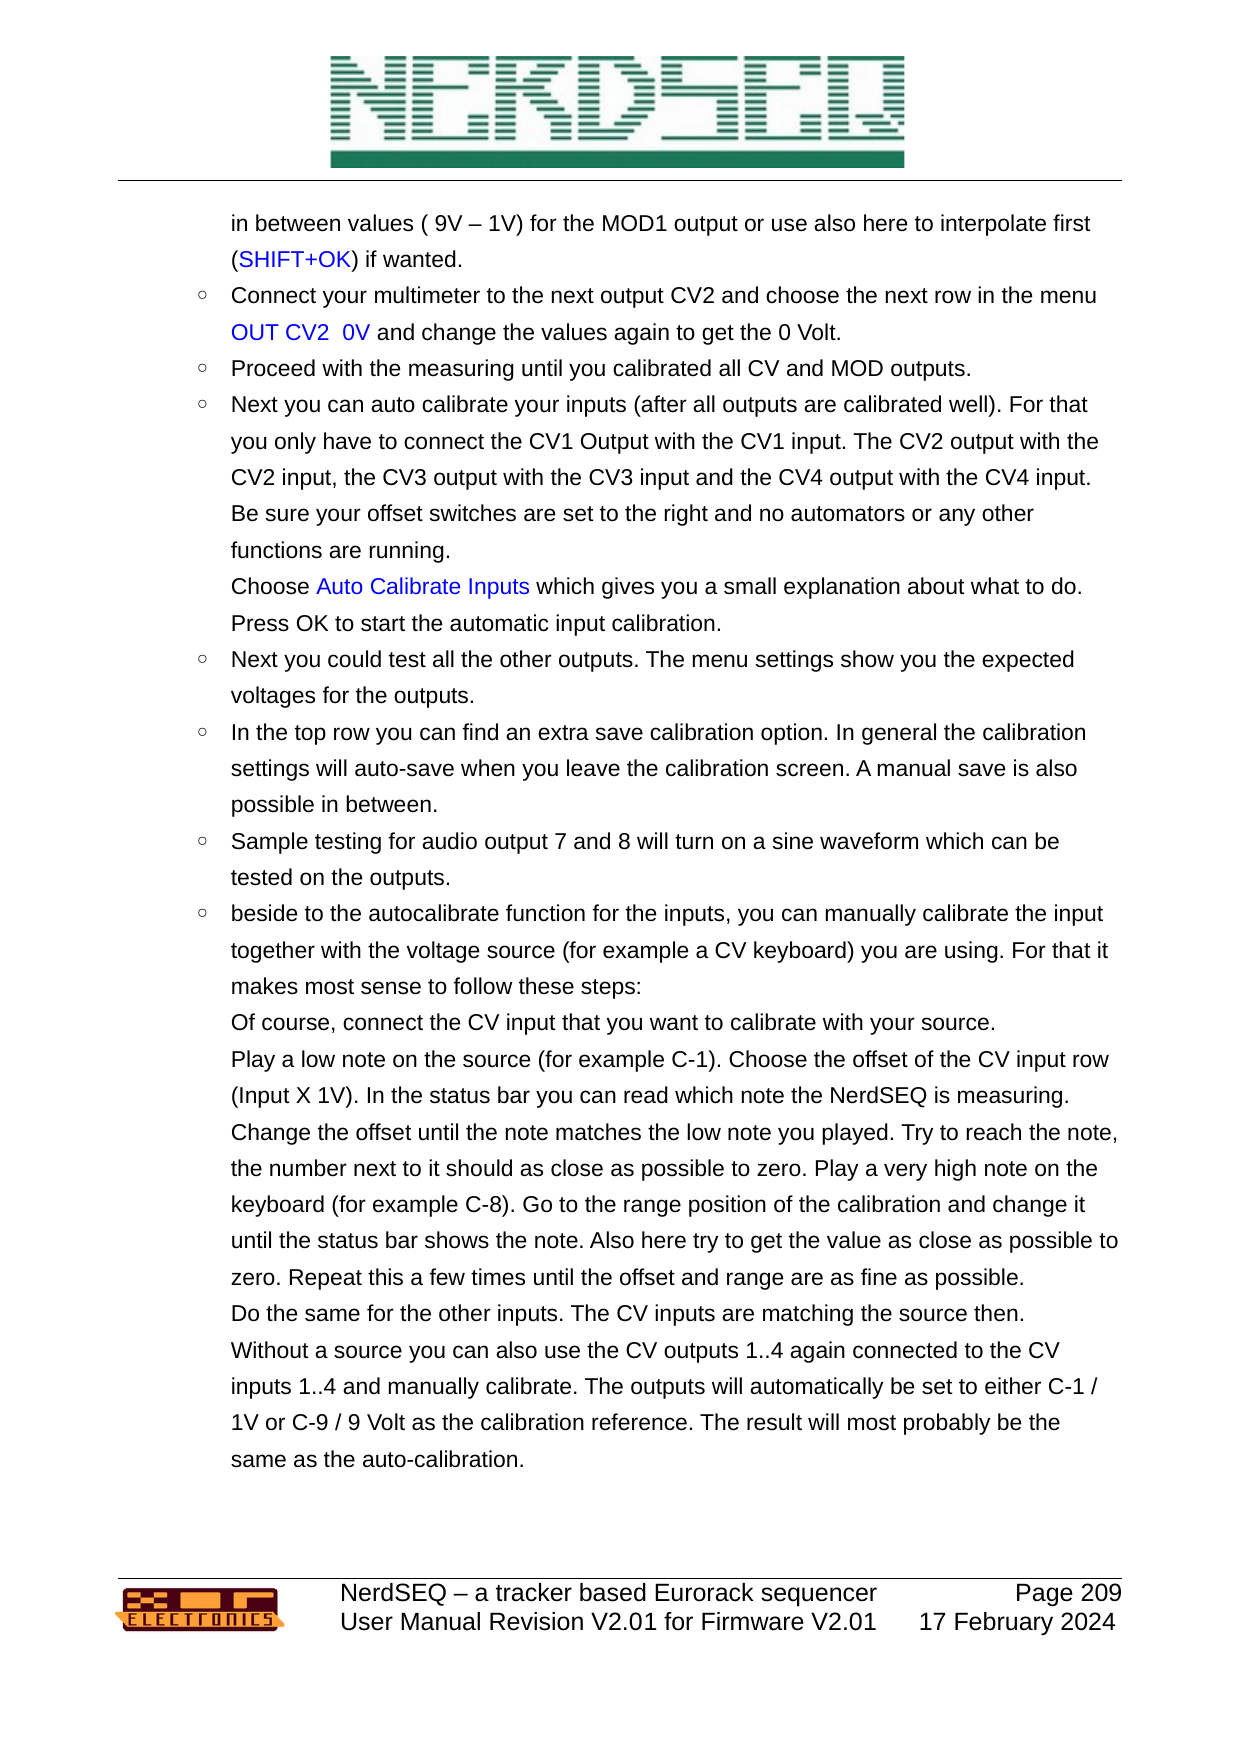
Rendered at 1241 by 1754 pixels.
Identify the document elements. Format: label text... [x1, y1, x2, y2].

list Proceed with the measuring until you calibrated all CV and MOD outputs. [193, 355, 1122, 381]
list Of course, connect the CV input that you want to calibrate with your source. [193, 1009, 1122, 1036]
picture [115, 1584, 285, 1634]
list in between values ( 9V – 1V) for the MOD1 output or use also here to interpolate first (SHIFT+OK) if wanted. [193, 209, 1122, 272]
list Without a source you can also use the CV outputs 1..4 again connected to the CV inputs 1..4 and manually calibrate. The outputs will automatically be set to either C-1 / 1V or C-9 / 9 Volt as the calibration reference. The result will most probably be the same as the auto-calibration. [193, 1337, 1122, 1472]
list Play a low note on the source (for example C-1). Choose the offset of the CV input row (Input X 1V). In the status bar you can read which note the NerdSEQ is measuring. Change the offset until the note matches the low note you played. Try to reach the note, the number next to it should as close as possible to zero. Play a very high note on the keyboard (for example C-8). Go to the range position of the calibration and change it until the status bar shows the note. Also here try to get the value as close as possible to zero. Repeat this a few times until the offset and range are as fine as possible. [193, 1046, 1122, 1290]
list Next you could test all the other outputs. The menu settings show you the expected voltages for the outputs. [193, 646, 1122, 708]
list Sample testing for audio output 7 and 8 will turn on a sine waveform which can be tested on the outputs. [193, 828, 1122, 890]
list Be sure your offset switches are set to the right and no automators or any other functions are running. Choose Auto Calibrate Inputs which gives you a small explanation about what to do. Press OK to start the automatic input calibration. [193, 500, 1122, 636]
list Connect your multimeter to the next output CV2 and choose the next row in the menu OUT CV2 0V and change the values again to get the 0 Volt. [193, 282, 1122, 345]
list Do the same for the other inputs. The CV inputs are matching the source then. [193, 1300, 1122, 1327]
list Next you can auto calibrate your inputs (after all outputs are calibrated well). For that you only have to connect the CV1 Output with the CV1 input. The CV2 output with the CV2 input, the CV3 output with the CV3 input and the CV4 output with the CV4 input. [193, 391, 1122, 490]
list beside to the autocalibrate function for the inputs, you can manually calibrate the input together with the voltage source (for example a CV keyboard) you are using. For that it makes most sense to follow these steps: [193, 900, 1122, 999]
list In the top row you can find an extra save calibration option. In general the calibration settings will auto-save when you leave the calibration screen. A manual save is also possible in between. [193, 718, 1122, 818]
picture [330, 56, 905, 168]
